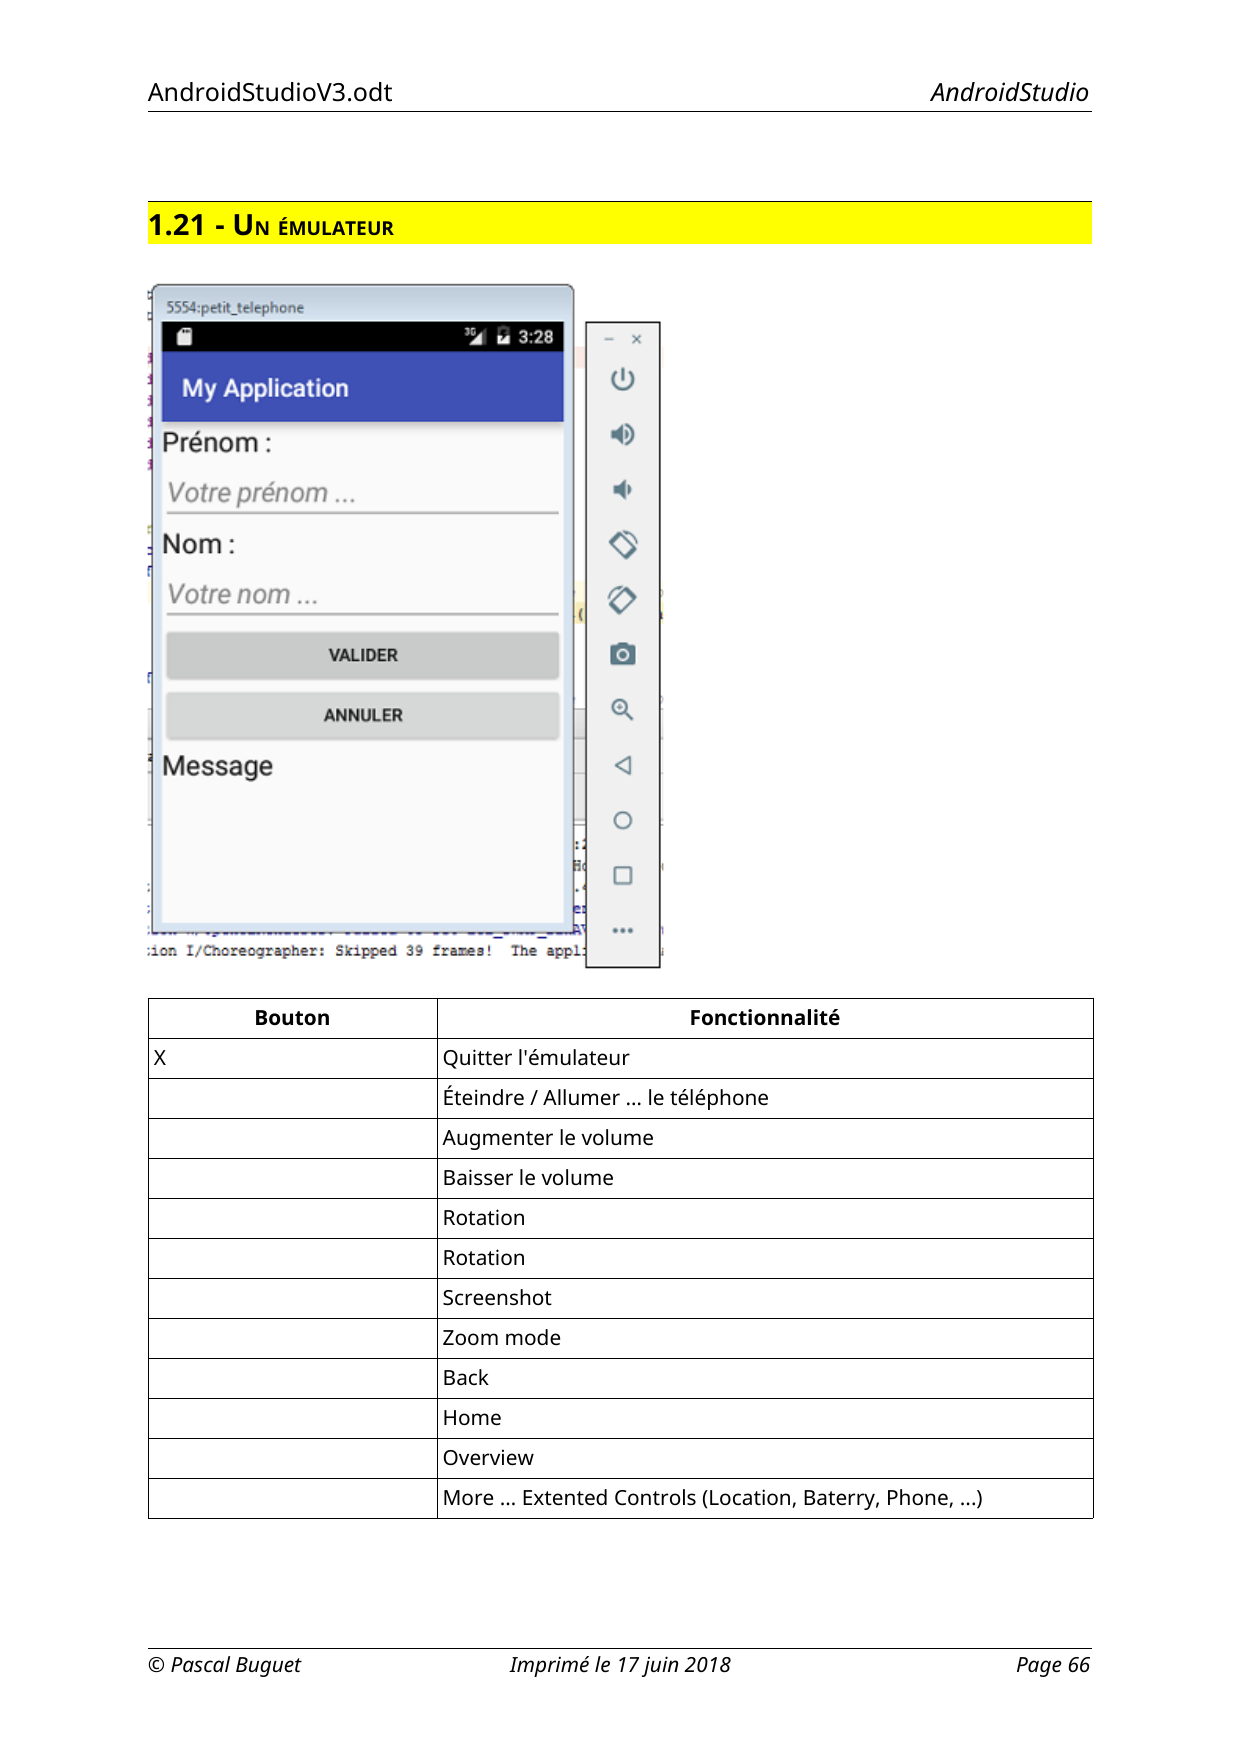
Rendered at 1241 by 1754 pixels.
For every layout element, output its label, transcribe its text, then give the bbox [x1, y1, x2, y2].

table_cell Éteindre / Allumer … le téléphone [438, 1079, 1093, 1118]
table_cell [149, 1239, 437, 1278]
table_cell [149, 1159, 437, 1198]
table_cell [149, 1079, 437, 1118]
table_cell Rotation [438, 1199, 1093, 1238]
table_cell Screenshot [438, 1279, 1093, 1318]
table_cell [149, 1399, 437, 1438]
table_cell Quitter l'émulateur [438, 1039, 1093, 1078]
subtitle - Un émulateur [148, 202, 1092, 244]
table_cell [149, 1279, 437, 1318]
table_header Bouton [149, 999, 437, 1038]
table_cell [149, 1439, 437, 1478]
table_cell [149, 1479, 437, 1518]
table_cell Augmenter le volume [438, 1119, 1093, 1158]
table_cell [149, 1319, 437, 1358]
table_cell [149, 1199, 437, 1238]
table_cell Overview [438, 1439, 1093, 1478]
table_cell X [149, 1039, 437, 1078]
table_cell Rotation [438, 1239, 1093, 1278]
table_cell More … Extented Controls (Location, Baterry, Phone, ...) [438, 1479, 1093, 1518]
table_header Fonctionnalité [438, 999, 1093, 1038]
table_cell Zoom mode [438, 1319, 1093, 1358]
table_cell Back [438, 1359, 1093, 1398]
table_cell [149, 1359, 437, 1398]
table_cell Home [438, 1399, 1093, 1438]
table_cell Baisser le volume [438, 1159, 1093, 1198]
picture [147, 278, 664, 970]
table_cell [149, 1119, 437, 1158]
